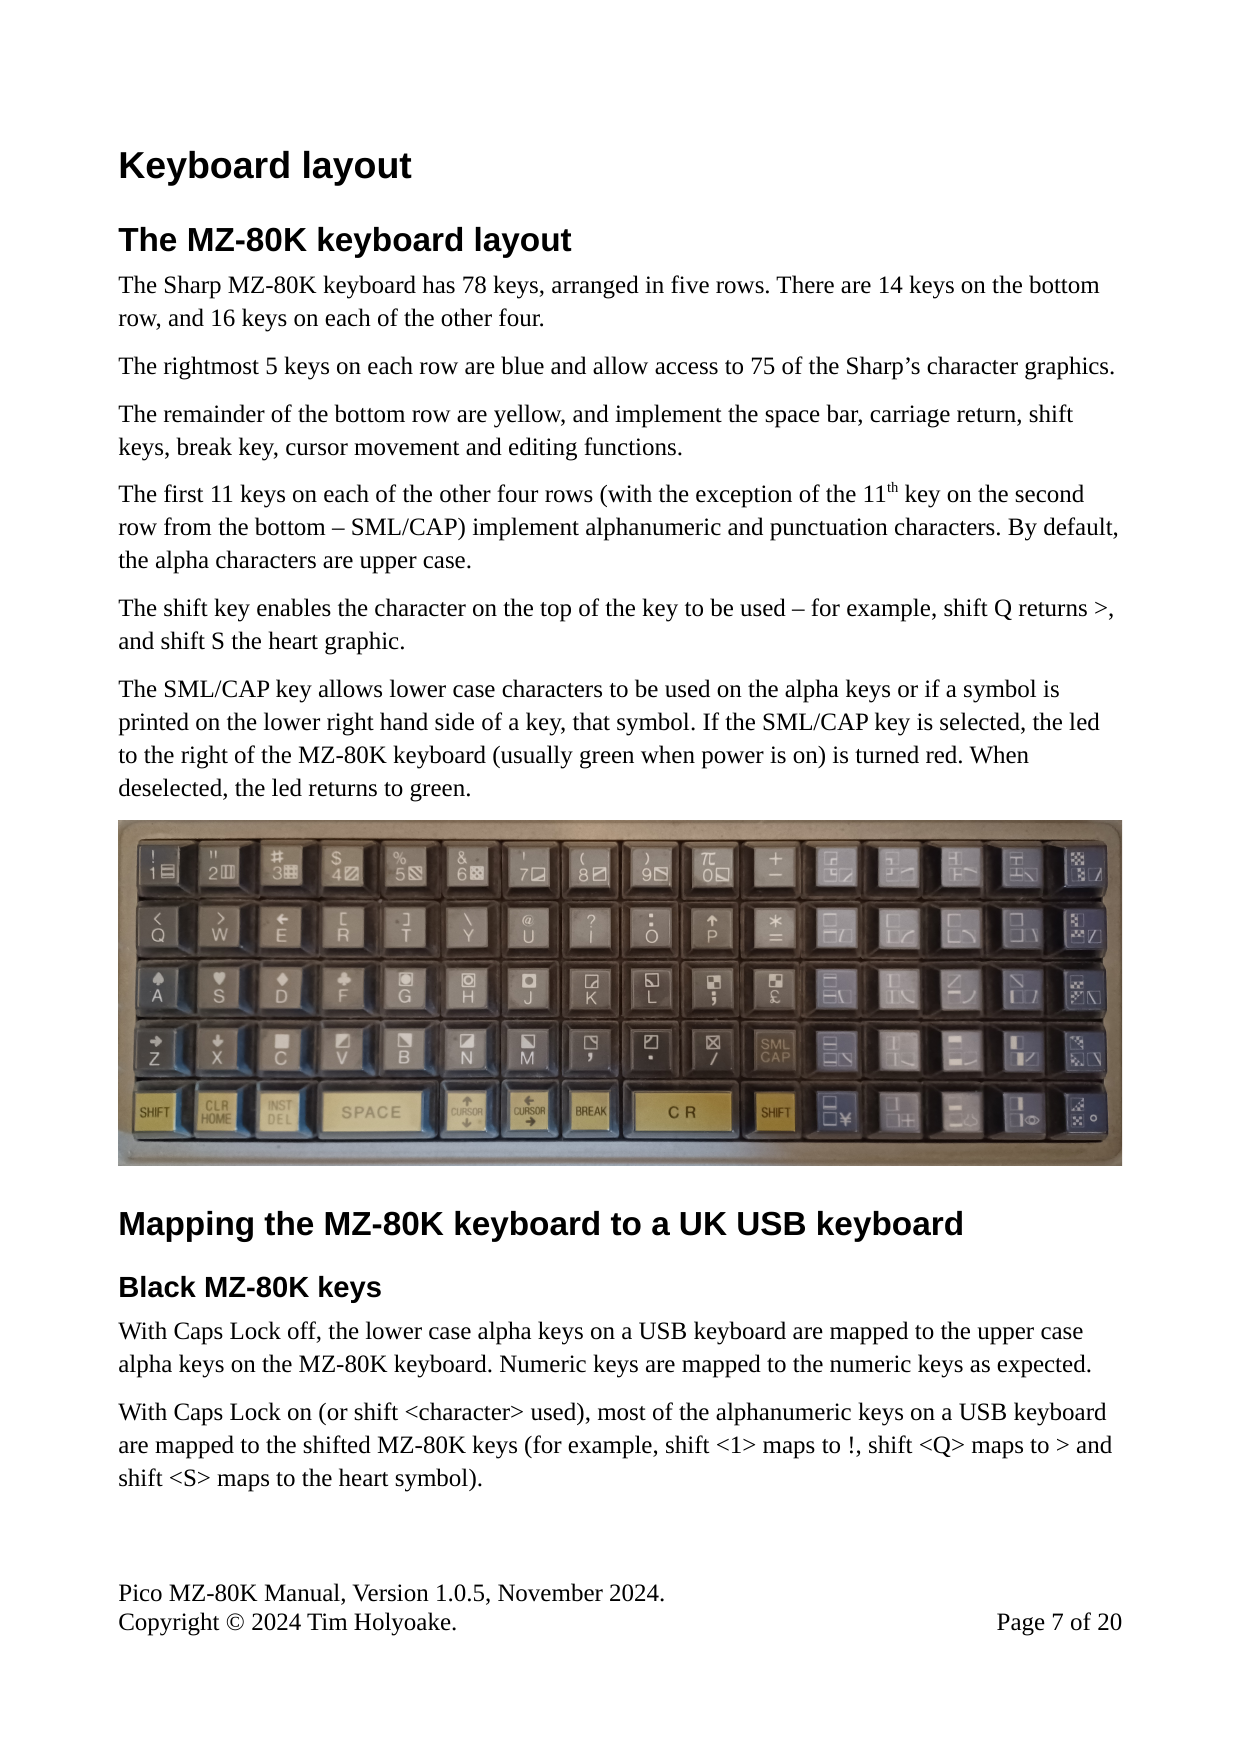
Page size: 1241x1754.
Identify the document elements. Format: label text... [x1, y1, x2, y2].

subtitle Mapping the MZ-80K keyboard to a UK USB keyboard [118, 1166, 1122, 1243]
text The first 11 keys on each of the other four rows (with the exception of the 11th key on the second row from the bottom – SML/CAP) implement alphanumeric and punctuation characters. By default, the alpha characters are upper case. [118, 479, 1122, 574]
subtitle Keyboard layout [118, 143, 1122, 186]
picture [118, 820, 1123, 1166]
text With Caps Lock off, the lower case alpha keys on a USB keyboard are mapped to the upper case alpha keys on the MZ-80K keyboard. Numeric keys are mapped to the numeric keys as expected. [118, 1316, 1122, 1378]
text The Sharp MZ-80K keyboard has 78 keys, arranged in five rows. There are 14 keys on the bottom row, and 16 keys on each of the other four. [118, 271, 1122, 332]
subtitle The MZ-80K keyboard layout [118, 219, 1122, 258]
subtitle Black MZ-80K keys [118, 1270, 1122, 1303]
text The SML/CAP key allows lower case characters to be used on the alpha keys or if a symbol is printed on the lower right hand side of a key, that symbol. If the SML/CAP key is selected, the led to the right of the MZ-80K keyboard (usually green when power is on) is turned red. When deselected, the led returns to green. [118, 674, 1122, 801]
text The rightmost 5 keys on each row are blue and allow access to 75 of the Sharp’s character graphics. [118, 351, 1122, 380]
text With Caps Lock on (or shift <character> used), most of the alphanumeric keys on a USB keyboard are mapped to the shifted MZ-80K keys (for example, shift <1> maps to !, shift <Q> maps to > and shift <S> maps to the heart symbol). [118, 1397, 1122, 1491]
text The shift key enables the character on the top of the key to be used – for example, shift Q returns >, and shift S the heart graphic. [118, 593, 1122, 655]
text The remainder of the bottom row are yellow, and implement the space bar, carriage return, shift keys, break key, cursor movement and editing functions. [118, 399, 1122, 461]
